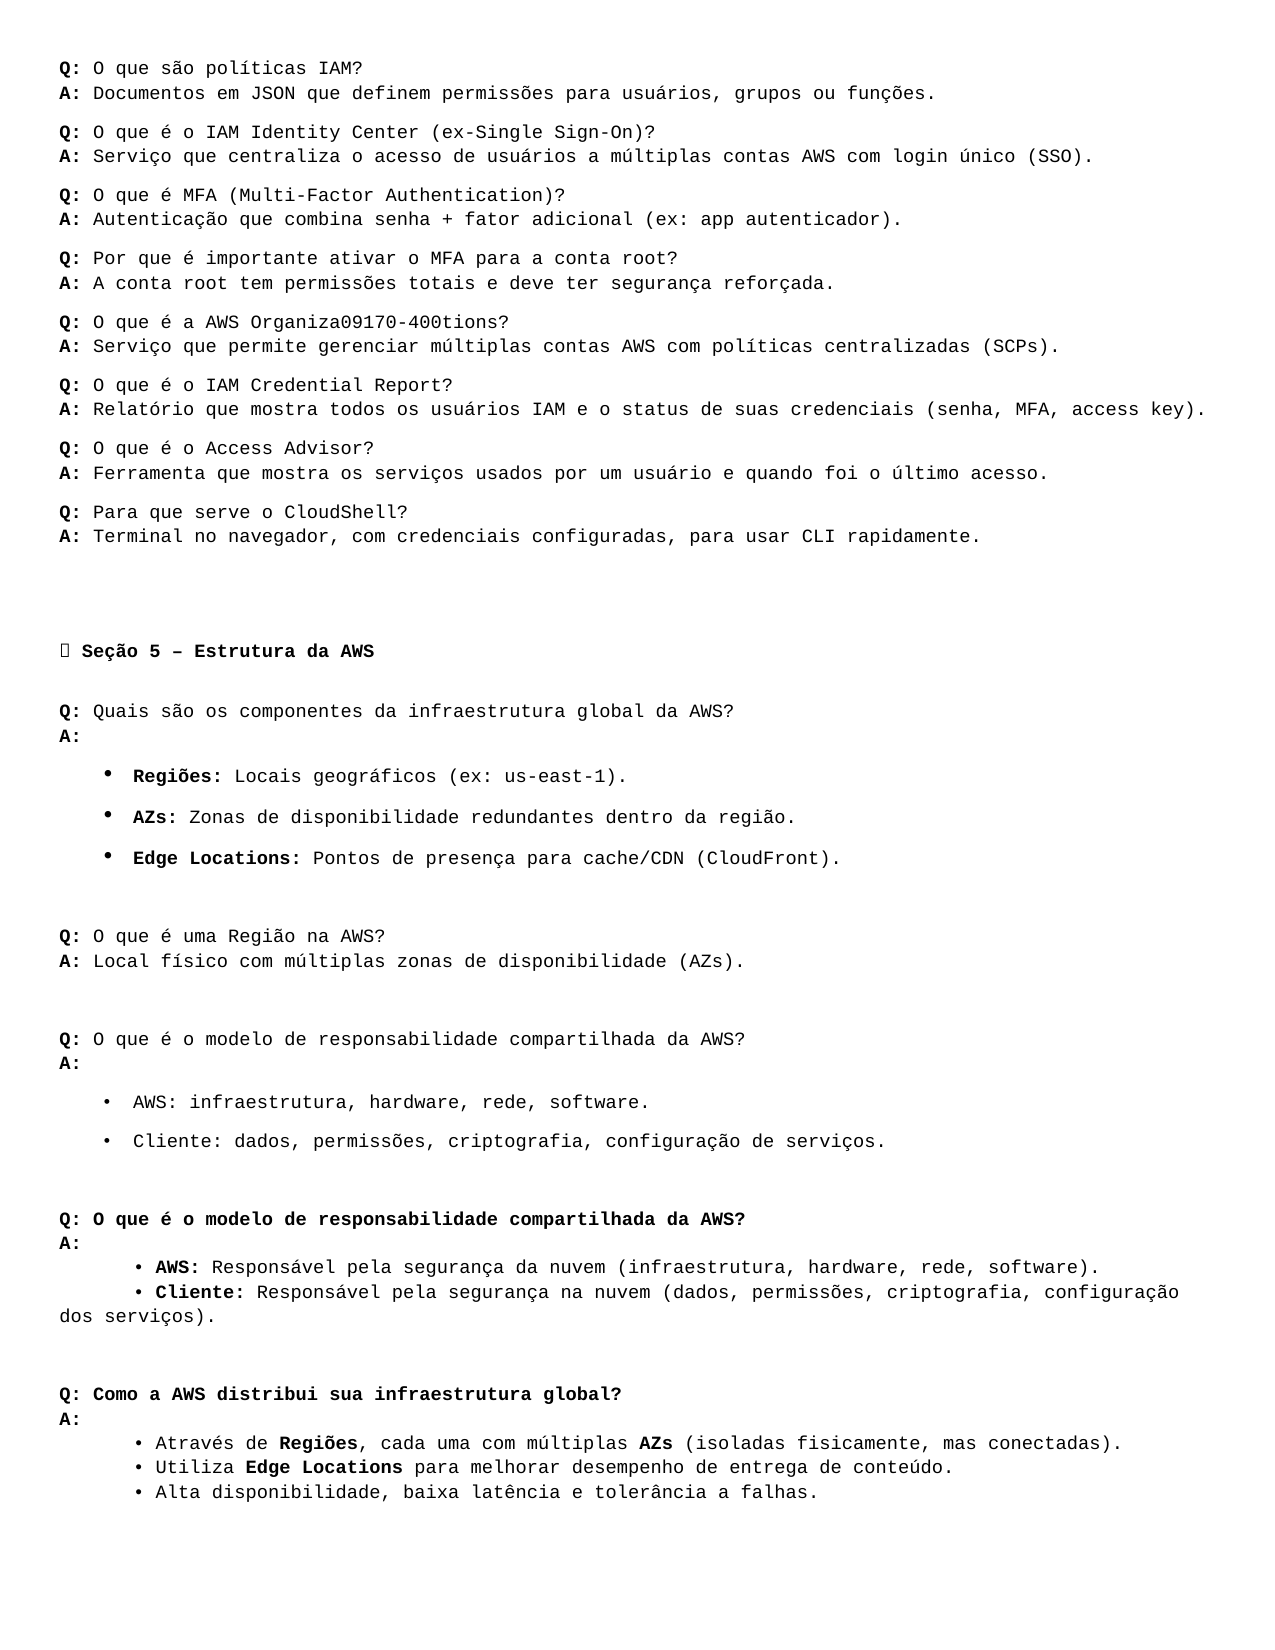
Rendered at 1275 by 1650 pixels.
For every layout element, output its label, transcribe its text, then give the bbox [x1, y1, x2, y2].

text Q: O que são políticas IAM? A: Documentos em JSON que definem permissões para usuários, grupos ou funções. [59, 59, 1216, 105]
list AWS: infraestrutura, hardware, rede, software. [103, 1093, 1216, 1114]
list AZs: Zonas de disponibilidade redundantes dentro da região. [103, 806, 1216, 829]
text Q: O que é MFA (Multi-Factor Authentication)? A: Autenticação que combina senha + fator adicional (ex: app autenticador). [59, 186, 1216, 231]
text Q: O que é o IAM Identity Center (ex-Single Sign-On)? A: Serviço que centraliza o acesso de usuários a múltiplas contas AWS com login único (SSO). [59, 122, 1216, 168]
text Q: Por que é importante ativar o MFA para a conta root? A: A conta root tem permissões totais e deve ter segurança reforçada. [59, 249, 1216, 295]
list Edge Locations: Pontos de presença para cache/CDN (CloudFront). [103, 847, 1216, 870]
text Q: Para que serve o CloudShell? A: Terminal no navegador, com credenciais configuradas, para usar CLI rapidamente. [59, 502, 1216, 548]
text Q: O que é a AWS Organiza09170-400tions? A: Serviço que permite gerenciar múltiplas contas AWS com políticas centralizadas (SCPs). [59, 312, 1216, 358]
text Q: O que é o IAM Credential Report? A: Relatório que mostra todos os usuários IAM e o status de suas credenciais (senha, MFA, access key). [59, 376, 1216, 421]
subtitle 🧠 Seção 5 – Estrutura da AWS [59, 637, 1216, 663]
text Q: O que é o modelo de responsabilidade compartilhada da AWS? A: [59, 1029, 1216, 1075]
text Q: Como a AWS distribui sua infraestrutura global? A: • Através de Regiões, cada uma com múltiplas AZs (isoladas fisicamente, mas conectadas). • Utiliza Edge Locations para melhorar desempenho de entrega de conteúdo. • Alta disponibilidade, baixa latência e tolerância a falhas. [59, 1385, 1216, 1504]
list Cliente: dados, permissões, criptografia, configuração de serviços. [103, 1132, 1216, 1153]
text Q: O que é o modelo de responsabilidade compartilhada da AWS? A: • AWS: Responsável pela segurança da nuvem (infraestrutura, hardware, rede, software). • Cliente: Responsável pela segurança na nuvem (dados, permissões, criptografia, configuração dos serviços). [59, 1209, 1216, 1328]
text Q: O que é uma Região na AWS? A: Local físico com múltiplas zonas de disponibilidade (AZs). [59, 927, 1216, 973]
text Q: O que é o Access Advisor? A: Ferramenta que mostra os serviços usados por um usuário e quando foi o último acesso. [59, 439, 1216, 485]
list Regiões: Locais geográficos (ex: us-east-1). [103, 765, 1216, 788]
text Q: Quais são os componentes da infraestrutura global da AWS? A: [59, 702, 1216, 748]
